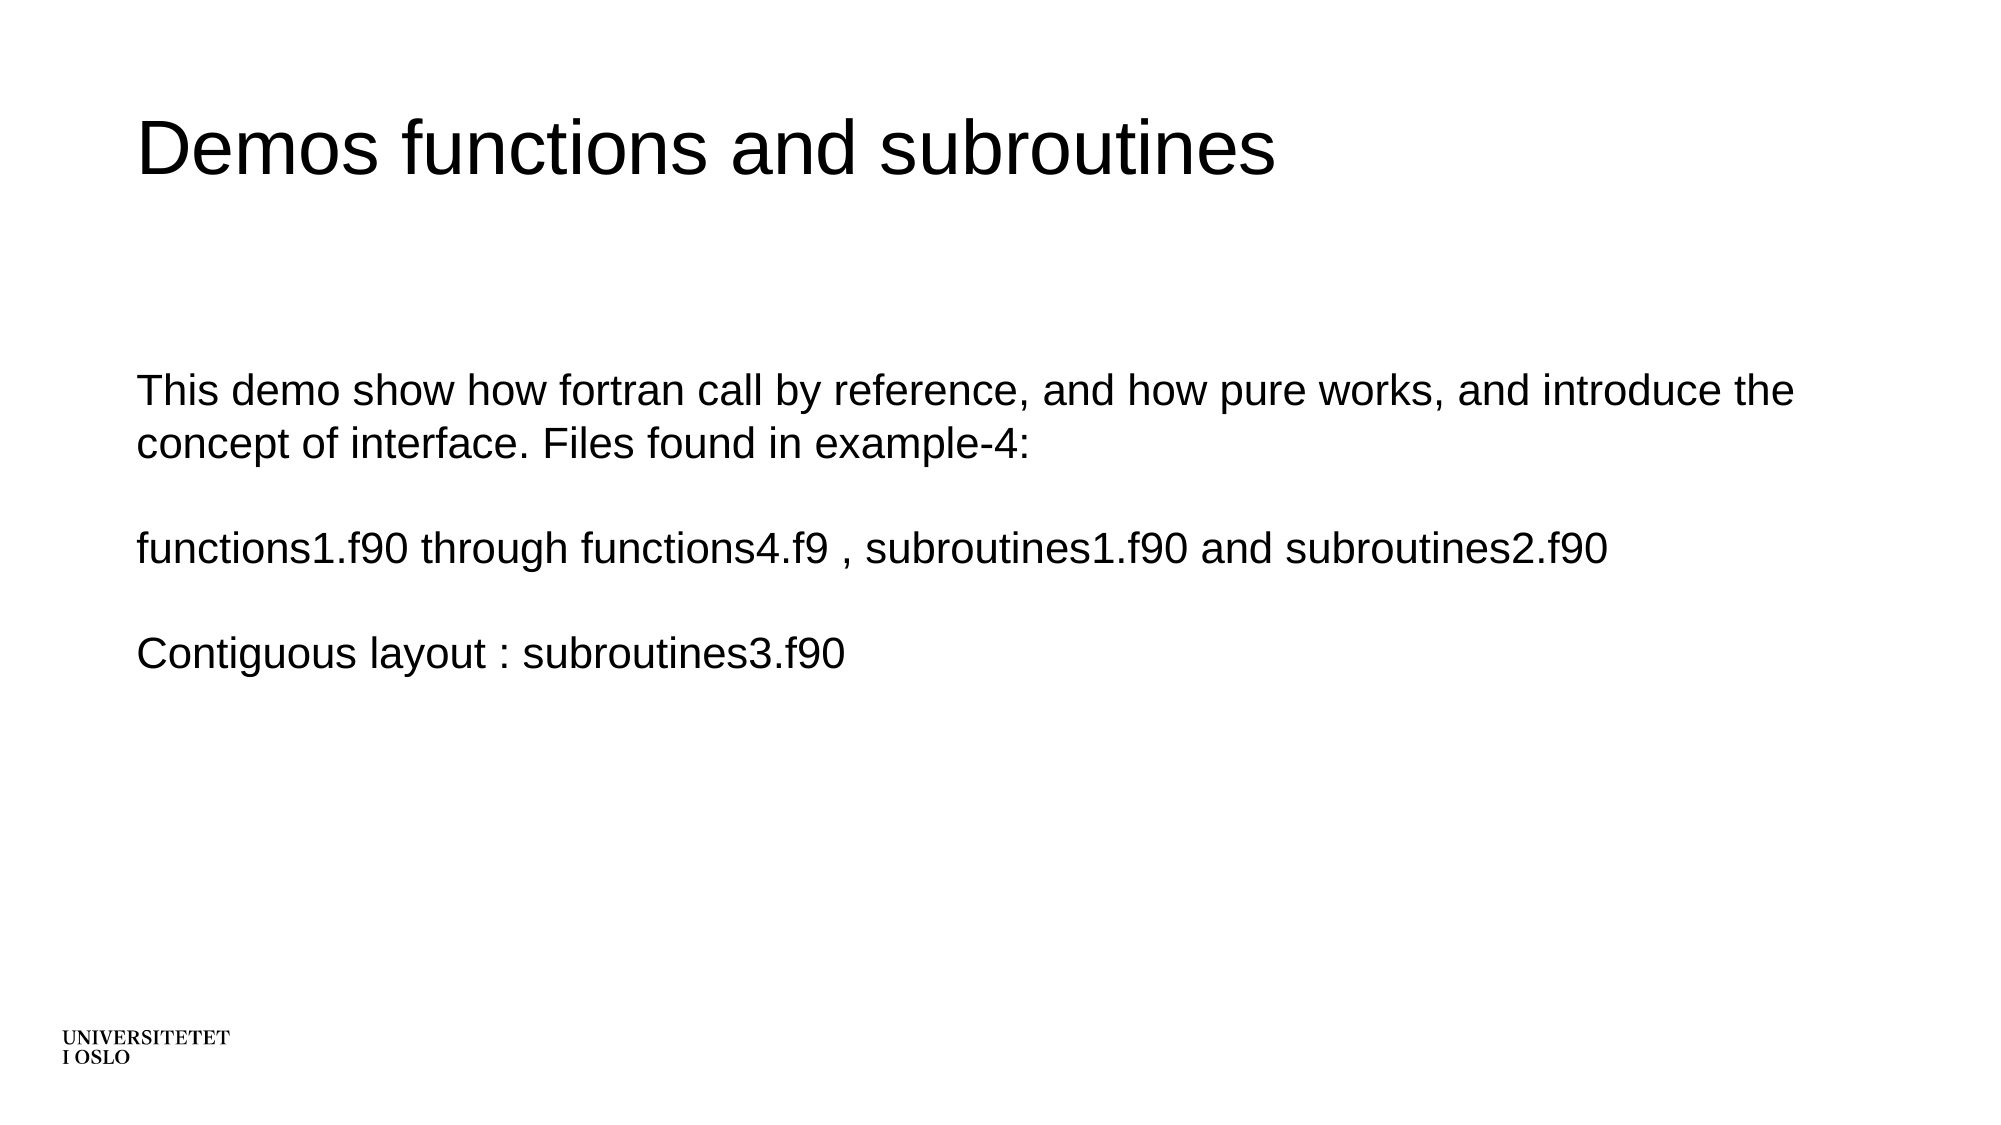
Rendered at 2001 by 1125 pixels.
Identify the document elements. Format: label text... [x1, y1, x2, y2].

list This demo show how fortran call by reference, and how pure works, and introduce the concept of interface. Files found in example-4: functions1.f90 through functions4.f9 , subroutines1.f90 and subroutines2.f90 Contiguous layout : subroutines3.f90 [136, 362, 1962, 983]
picture [62, 1030, 230, 1064]
title Demos functions and subroutines [136, 97, 1862, 257]
